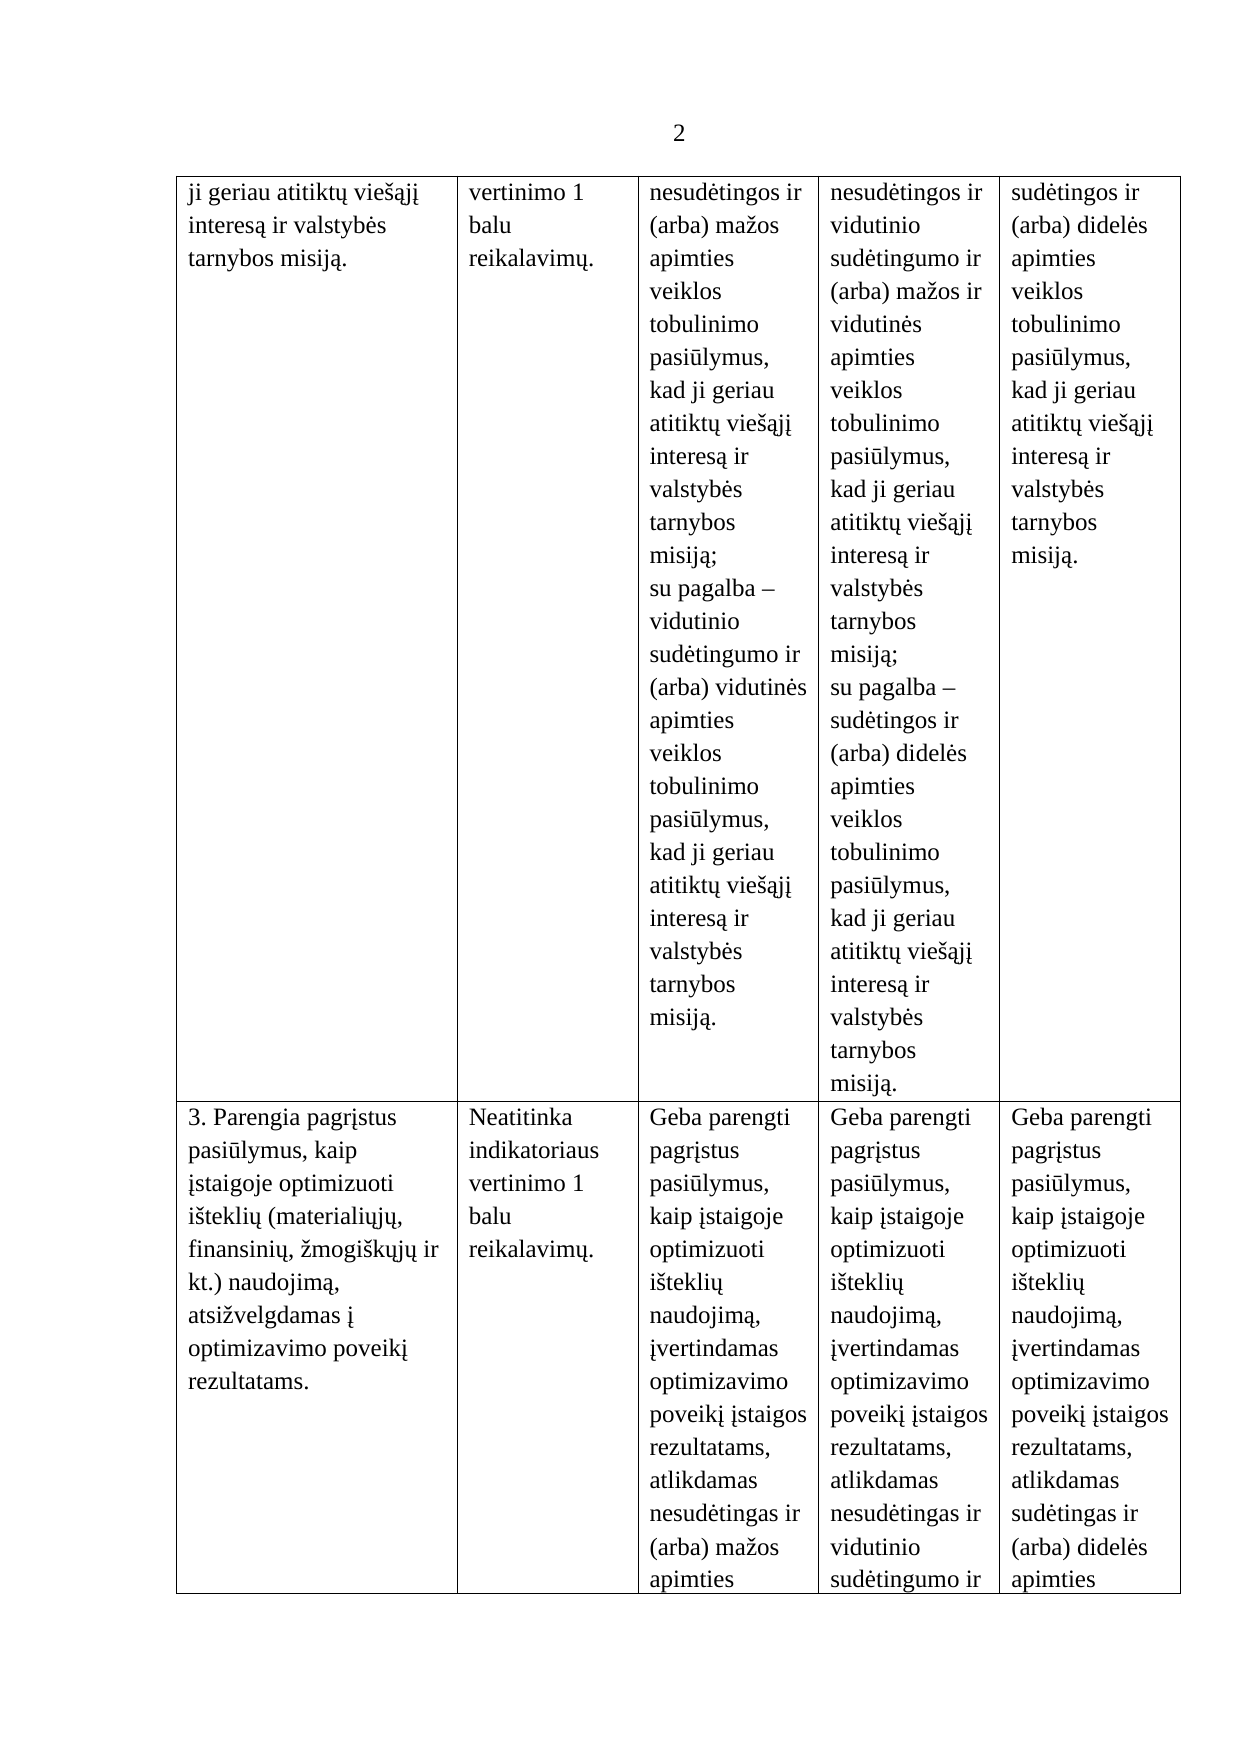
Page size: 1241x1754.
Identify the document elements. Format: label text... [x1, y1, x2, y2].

table_cell nesudėtingos ir (arba) mažos apimties veiklos tobulinimo pasiūlymus, kad ji geriau atitiktų viešąjį interesą ir valstybės tarnybos misiją; su pagalba – vidutinio sudėtingumo ir (arba) vidutinės apimties veiklos tobulinimo pasiūlymus, kad ji geriau atitiktų viešąjį interesą ir valstybės tarnybos misiją. [639, 177, 818, 1101]
table_cell nesudėtingos ir vidutinio sudėtingumo ir (arba) mažos ir vidutinės apimties veiklos tobulinimo pasiūlymus, kad ji geriau atitiktų viešąjį interesą ir valstybės tarnybos misiją; su pagalba – sudėtingos ir (arba) didelės apimties veiklos tobulinimo pasiūlymus, kad ji geriau atitiktų viešąjį interesą ir valstybės tarnybos misiją. [819, 177, 999, 1101]
table_cell sudėtingos ir (arba) didelės apimties veiklos tobulinimo pasiūlymus, kad ji geriau atitiktų viešąjį interesą ir valstybės tarnybos misiją. [1000, 177, 1180, 1101]
table_cell 3. Parengia pagrįstus pasiūlymus, kaip įstaigoje optimizuoti išteklių (materialiųjų, finansinių, žmogiškųjų ir kt.) naudojimą, atsižvelgdamas į optimizavimo poveikį rezultatams. [177, 1102, 457, 1593]
table_cell Geba parengti pagrįstus pasiūlymus, kaip įstaigoje optimizuoti išteklių naudojimą, įvertindamas optimizavimo poveikį įstaigos rezultatams, atlikdamas nesudėtingas ir vidutinio sudėtingumo ir [819, 1102, 999, 1593]
table_cell Geba parengti pagrįstus pasiūlymus, kaip įstaigoje optimizuoti išteklių naudojimą, įvertindamas optimizavimo poveikį įstaigos rezultatams, atlikdamas nesudėtingas ir (arba) mažos apimties [639, 1102, 818, 1593]
table_cell vertinimo 1 balu reikalavimų. [458, 177, 638, 1101]
table_cell Geba parengti pagrįstus pasiūlymus, kaip įstaigoje optimizuoti išteklių naudojimą, įvertindamas optimizavimo poveikį įstaigos rezultatams, atlikdamas sudėtingas ir (arba) didelės apimties [1000, 1102, 1180, 1593]
table_cell ji geriau atitiktų viešąjį interesą ir valstybės tarnybos misiją. [177, 177, 457, 1101]
table_cell Neatitinka indikatoriaus vertinimo 1 balu reikalavimų. [458, 1102, 638, 1593]
